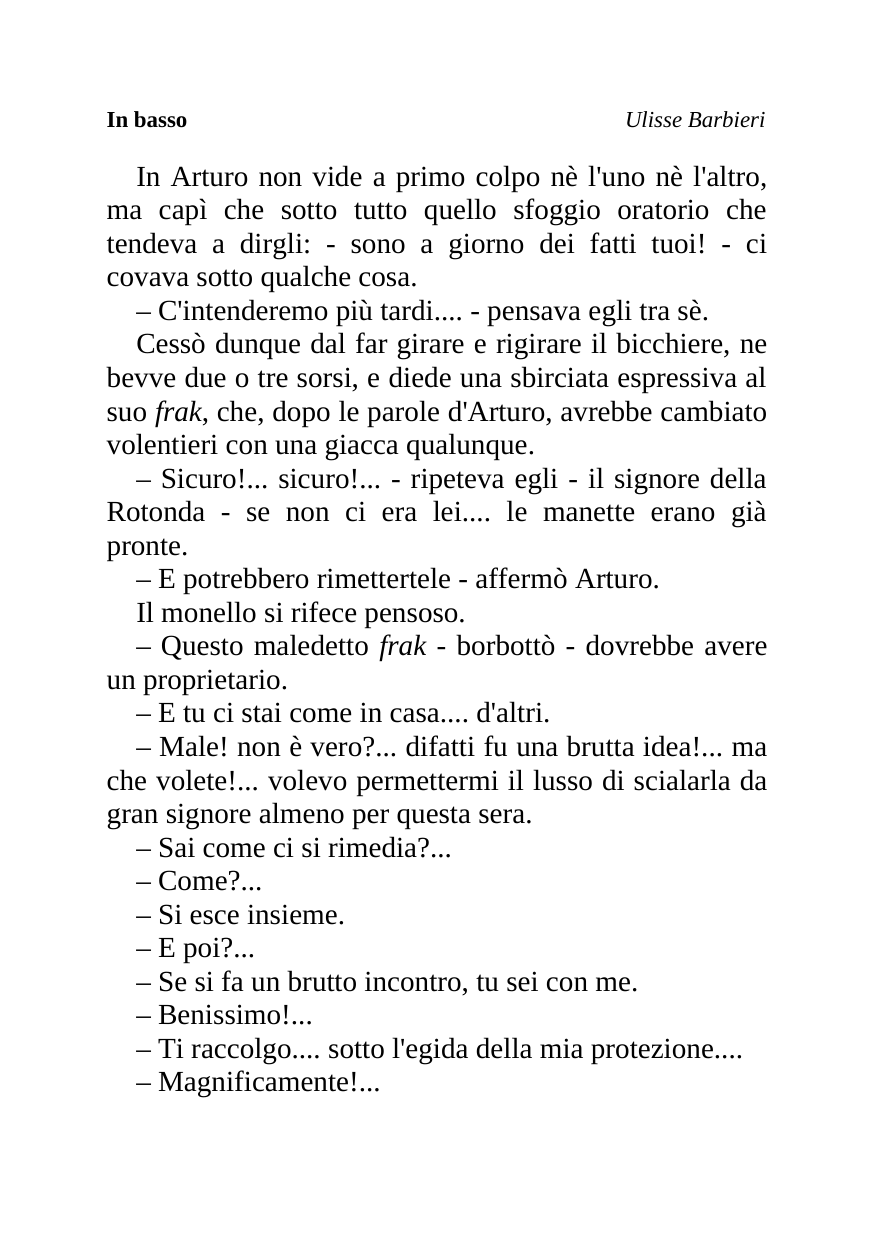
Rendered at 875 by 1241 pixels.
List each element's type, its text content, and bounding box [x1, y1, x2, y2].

text Cessò dunque dal far girare e rigirare il bicchiere, ne bevve due o tre sorsi, e diede una sbirciata espressiva al suo frak, che, dopo le parole d'Arturo, avrebbe cambiato volentieri con una giacca qualunque. [106, 327, 768, 461]
text – Magnificamente!... [106, 1064, 768, 1098]
text – E tu ci stai come in casa.... d'altri. [106, 696, 768, 729]
text – Ti raccolgo.... sotto l'egida della mia protezione.... [106, 1031, 768, 1064]
text – Questo maledetto frak - borbottò - dovrebbe avere un proprietario. [106, 628, 768, 696]
text – Male! non è vero?... difatti fu una brutta idea!... ma che volete!... volevo permettermi il lusso di scialarla da gran signore almeno per questa sera. [106, 729, 768, 830]
text – E poi?... [106, 930, 768, 964]
text – Sicuro!... sicuro!... - ripeteva egli - il signore della Rotonda - se non ci era lei.... le manette erano già pronte. [106, 461, 768, 561]
text – Si esce insieme. [106, 897, 768, 930]
text Il monello si rifece pensoso. [106, 595, 768, 628]
text – Se si fa un brutto incontro, tu sei con me. [106, 964, 768, 997]
text – Come?... [106, 863, 768, 897]
text – C'intenderemo più tardi.... - pensava egli tra sè. [106, 293, 768, 327]
text – Sai come ci si rimedia?... [106, 830, 768, 863]
text – E potrebbero rimettertele - affermò Arturo. [106, 561, 768, 595]
text In Arturo non vide a primo colpo nè l'uno nè l'altro, ma capì che sotto tutto quello sfoggio oratorio che tendeva a dirgli: - sono a giorno dei fatti tuoi! - ci covava sotto qualche cosa. [106, 159, 768, 293]
text – Benissimo!... [106, 997, 768, 1031]
